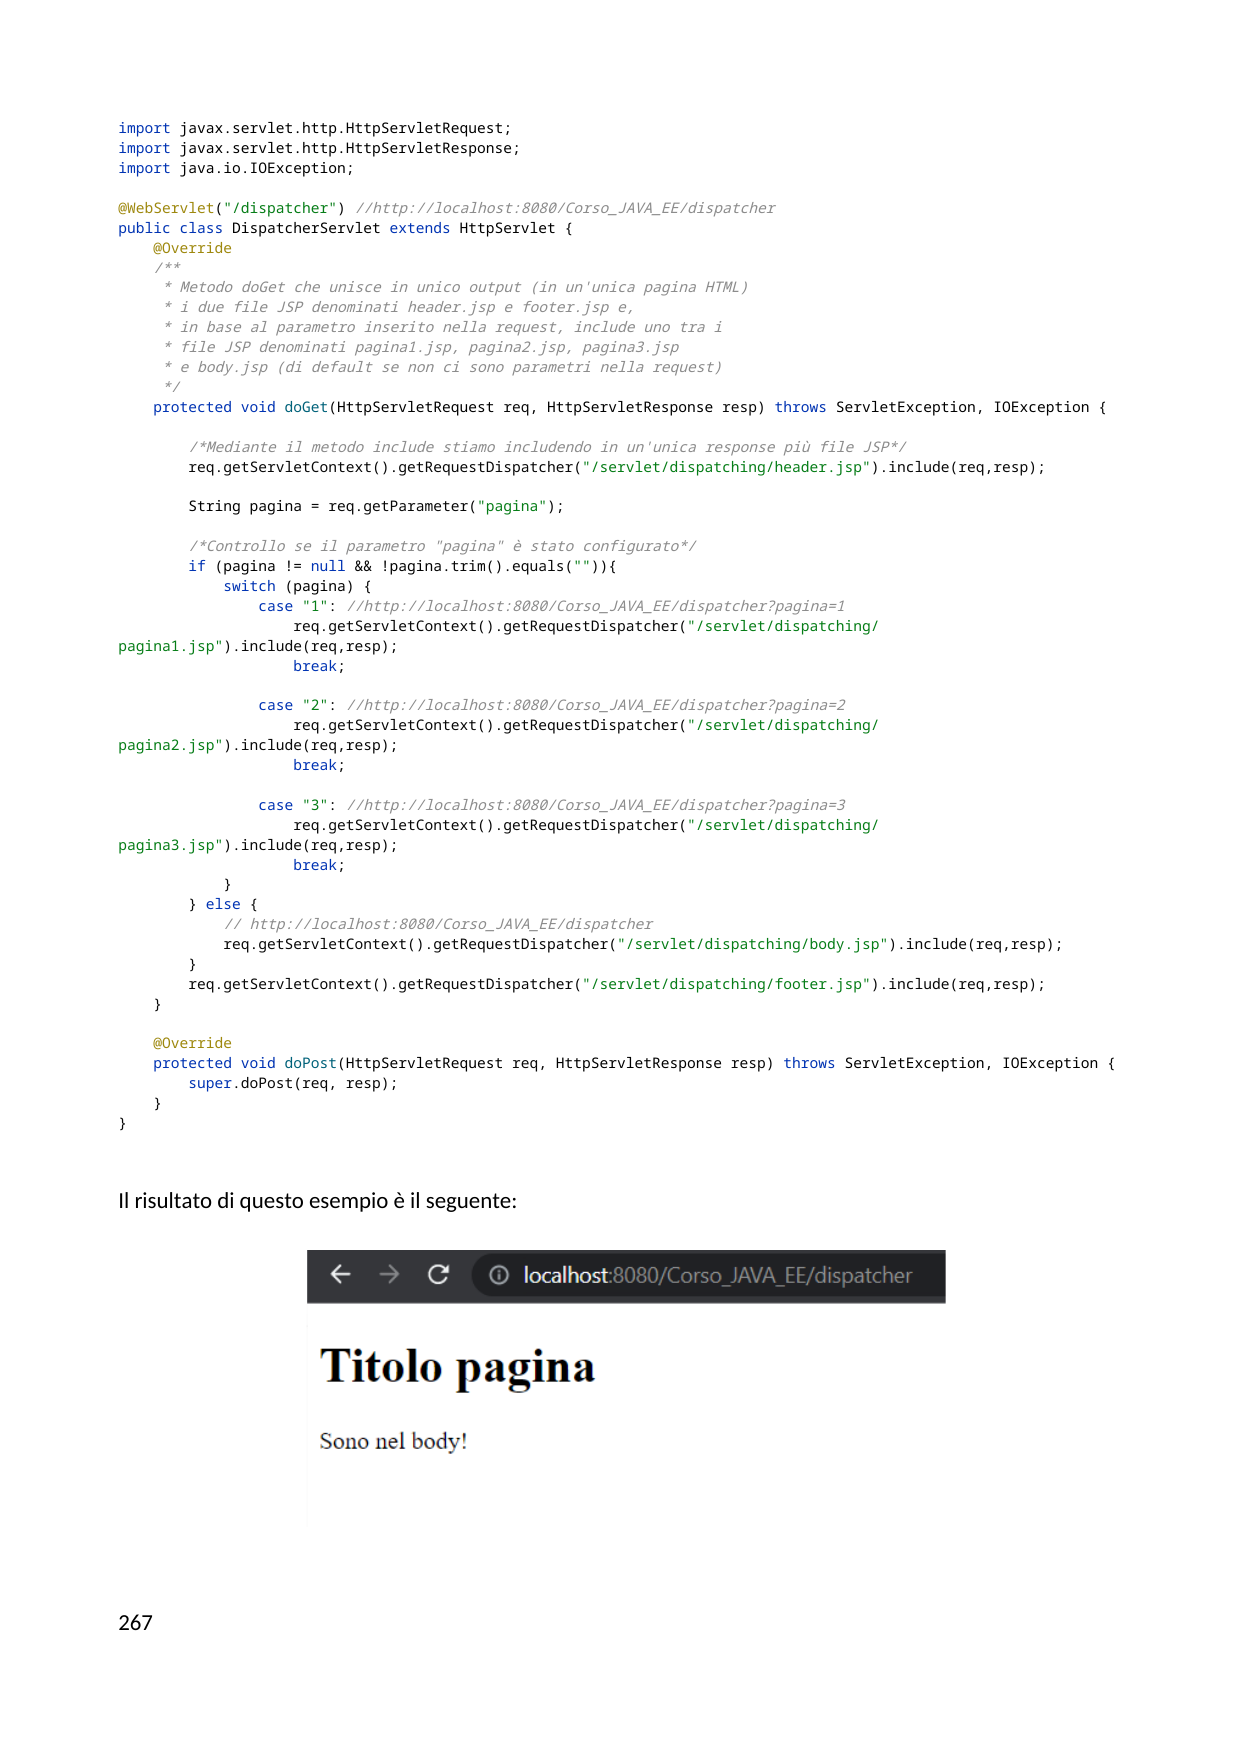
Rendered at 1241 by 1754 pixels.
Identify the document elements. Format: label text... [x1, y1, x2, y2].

text Il risultato di questo esempio è il seguente: [118, 1186, 1122, 1214]
text import javax.servlet.http.HttpServletRequest; import javax.servlet.http.HttpServletResponse; import java.io.IOException; @WebServlet("/dispatcher") //http://localhost:8080/Corso_JAVA_EE/dispatcher public class DispatcherServlet extends HttpServlet { @Override /** * Metodo doGet che unisce in unico output (in un'unica pagina HTML) * i due file JSP denominati header.jsp e footer.jsp e, * in base al parametro inserito nella request, include uno tra i * file JSP denominati pagina1.jsp, pagina2.jsp, pagina3.jsp * e body.jsp (di default se non ci sono parametri nella request) */ protected void doGet(HttpServletRequest req, HttpServletResponse resp) throws ServletException, IOException { /*Mediante il metodo include stiamo includendo in un'unica response più file JSP*/ req.getServletContext().getRequestDispatcher("/servlet/dispatching/header.jsp").include(req,resp); String pagina = req.getParameter("pagina"); /*Controllo se il parametro "pagina" è stato configurato*/ if (pagina != null && !pagina.trim().equals("")){ switch (pagina) { case "1": //http://localhost:8080/Corso_JAVA_EE/dispatcher?pagina=1 req.getServletContext().getRequestDispatcher("/servlet/dispatching/pagina1.jsp").include(req,resp); break; case "2": //http://localhost:8080/Corso_JAVA_EE/dispatcher?pagina=2 req.getServletContext().getRequestDispatcher("/servlet/dispatching/pagina2.jsp").include(req,resp); break; case "3": //http://localhost:8080/Corso_JAVA_EE/dispatcher?pagina=3 req.getServletContext().getRequestDispatcher("/servlet/dispatching/pagina3.jsp").include(req,resp); break; } } else { // http://localhost:8080/Corso_JAVA_EE/dispatcher req.getServletContext().getRequestDispatcher("/servlet/dispatching/body.jsp").include(req,resp); } req.getServletContext().getRequestDispatcher("/servlet/dispatching/footer.jsp").include(req,resp); } @Override protected void doPost(HttpServletRequest req, HttpServletResponse resp) throws ServletException, IOException { super.doPost(req, resp); } } [118, 118, 1122, 1133]
picture [306, 1250, 946, 1527]
